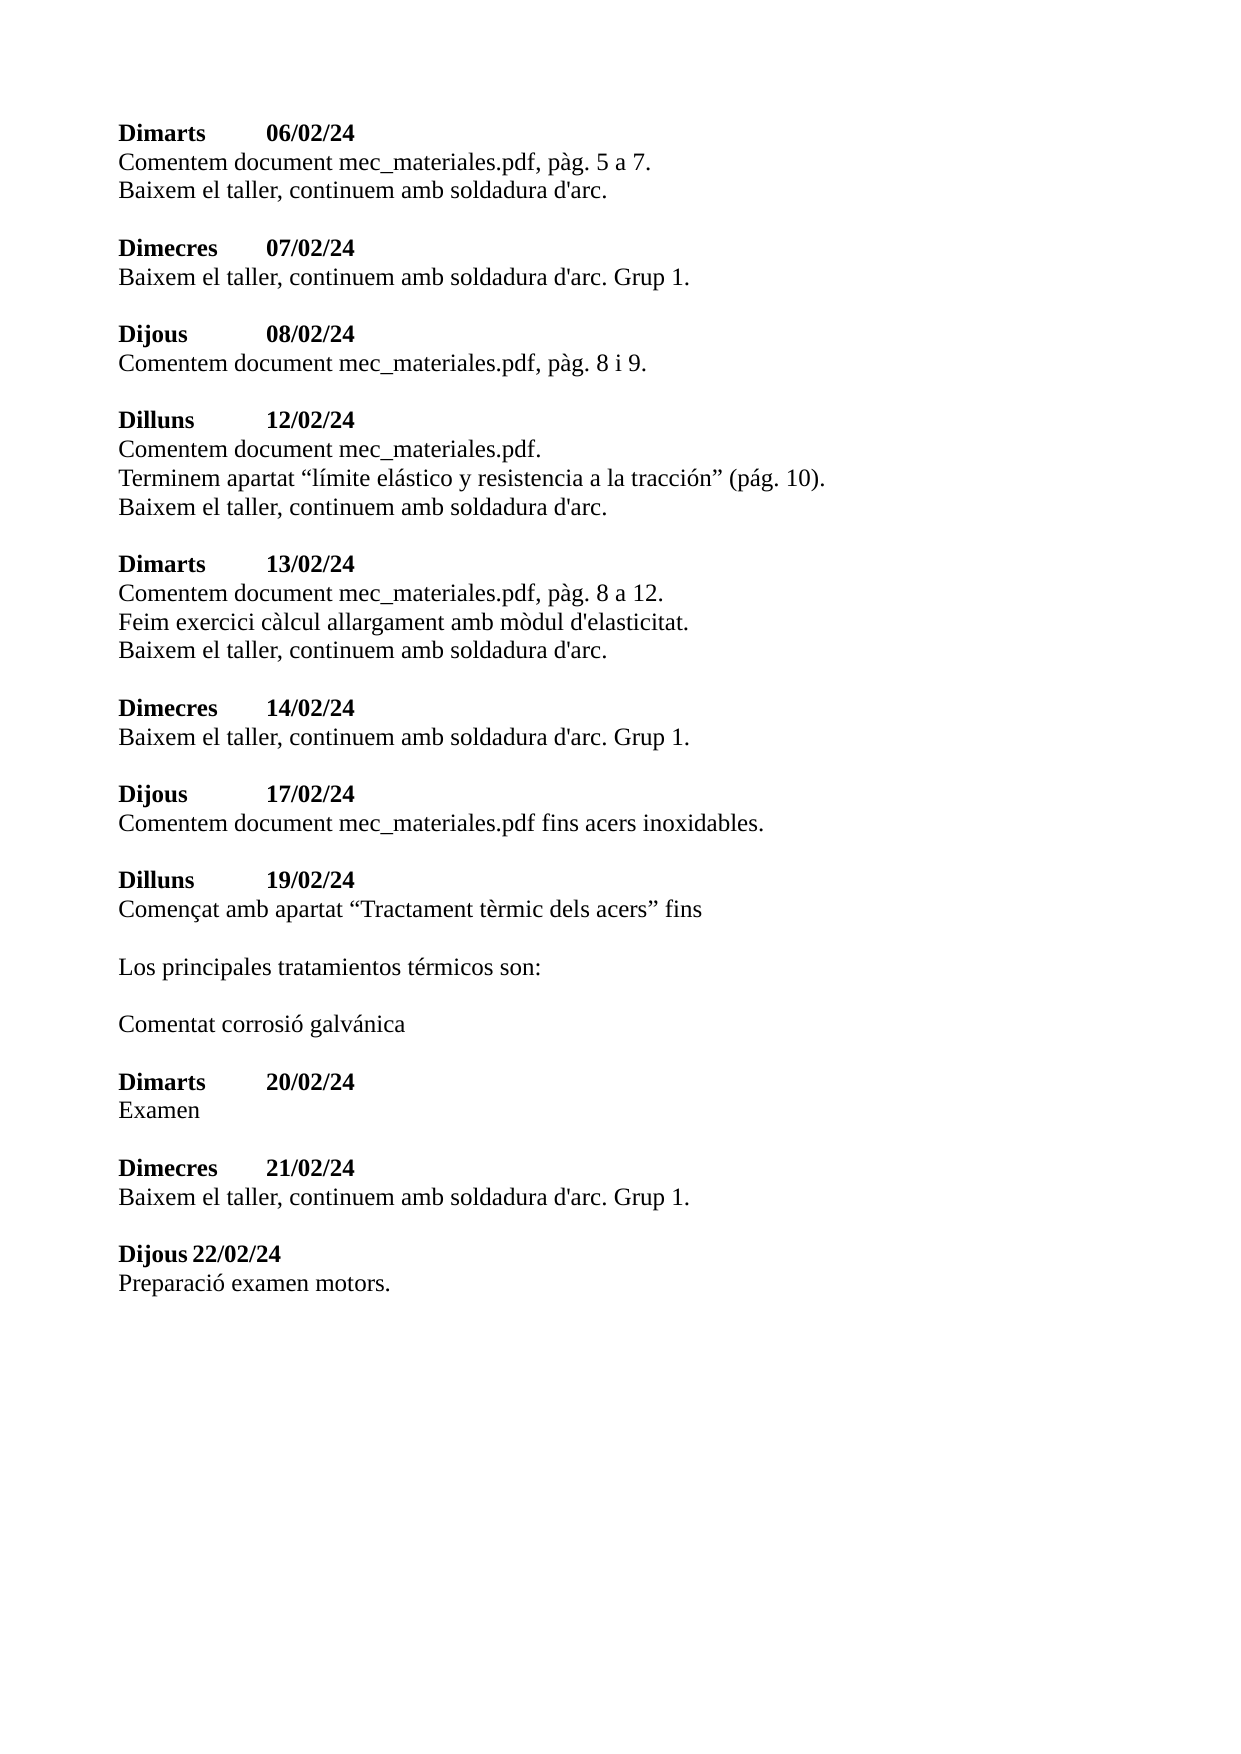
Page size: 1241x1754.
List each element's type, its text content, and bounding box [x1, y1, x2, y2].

text Dimarts 13/02/24 [118, 549, 1122, 578]
text Comentem document mec_materiales.pdf. [118, 434, 1122, 463]
text Comentem document mec_materiales.pdf, pàg. 8 a 12. [118, 578, 1122, 607]
text Feim exercici càlcul allargament amb mòdul d'elasticitat. [118, 607, 1122, 636]
text Dimecres 21/02/24 [118, 1153, 1122, 1182]
text Dimecres 14/02/24 [118, 693, 1122, 722]
text Dijous 08/02/24 [118, 319, 1122, 348]
text Comentat corrosió galvánica [118, 1009, 1122, 1038]
text Dijous 22/02/24 [118, 1239, 1122, 1268]
text Dilluns 12/02/24 [118, 406, 1122, 434]
text Baixem el taller, continuem amb soldadura d'arc. Grup 1. [118, 262, 1122, 291]
text Baixem el taller, continuem amb soldadura d'arc. [118, 492, 1122, 521]
text Examen [118, 1096, 1122, 1124]
text Dimarts 20/02/24 [118, 1067, 1122, 1096]
text Comentem document mec_materiales.pdf, pàg. 5 a 7. [118, 147, 1122, 176]
text Dimarts 06/02/24 [118, 118, 1122, 147]
text Comentem document mec_materiales.pdf fins acers inoxidables. [118, 808, 1122, 837]
text Dilluns 19/02/24 [118, 866, 1122, 894]
text Dimecres 07/02/24 [118, 233, 1122, 262]
text Preparació examen motors. [118, 1268, 1122, 1297]
text Començat amb apartat “Tractament tèrmic dels acers” fins [118, 894, 1122, 923]
text Comentem document mec_materiales.pdf, pàg. 8 i 9. [118, 348, 1122, 377]
text Baixem el taller, continuem amb soldadura d'arc. [118, 176, 1122, 204]
text Baixem el taller, continuem amb soldadura d'arc. Grup 1. [118, 722, 1122, 751]
text Baixem el taller, continuem amb soldadura d'arc. Grup 1. [118, 1182, 1122, 1211]
text Dijous 17/02/24 [118, 779, 1122, 808]
text Los principales tratamientos térmicos son: [118, 952, 1122, 981]
text Baixem el taller, continuem amb soldadura d'arc. [118, 636, 1122, 664]
text Terminem apartat “límite elástico y resistencia a la tracción” (pág. 10). [118, 463, 1122, 492]
